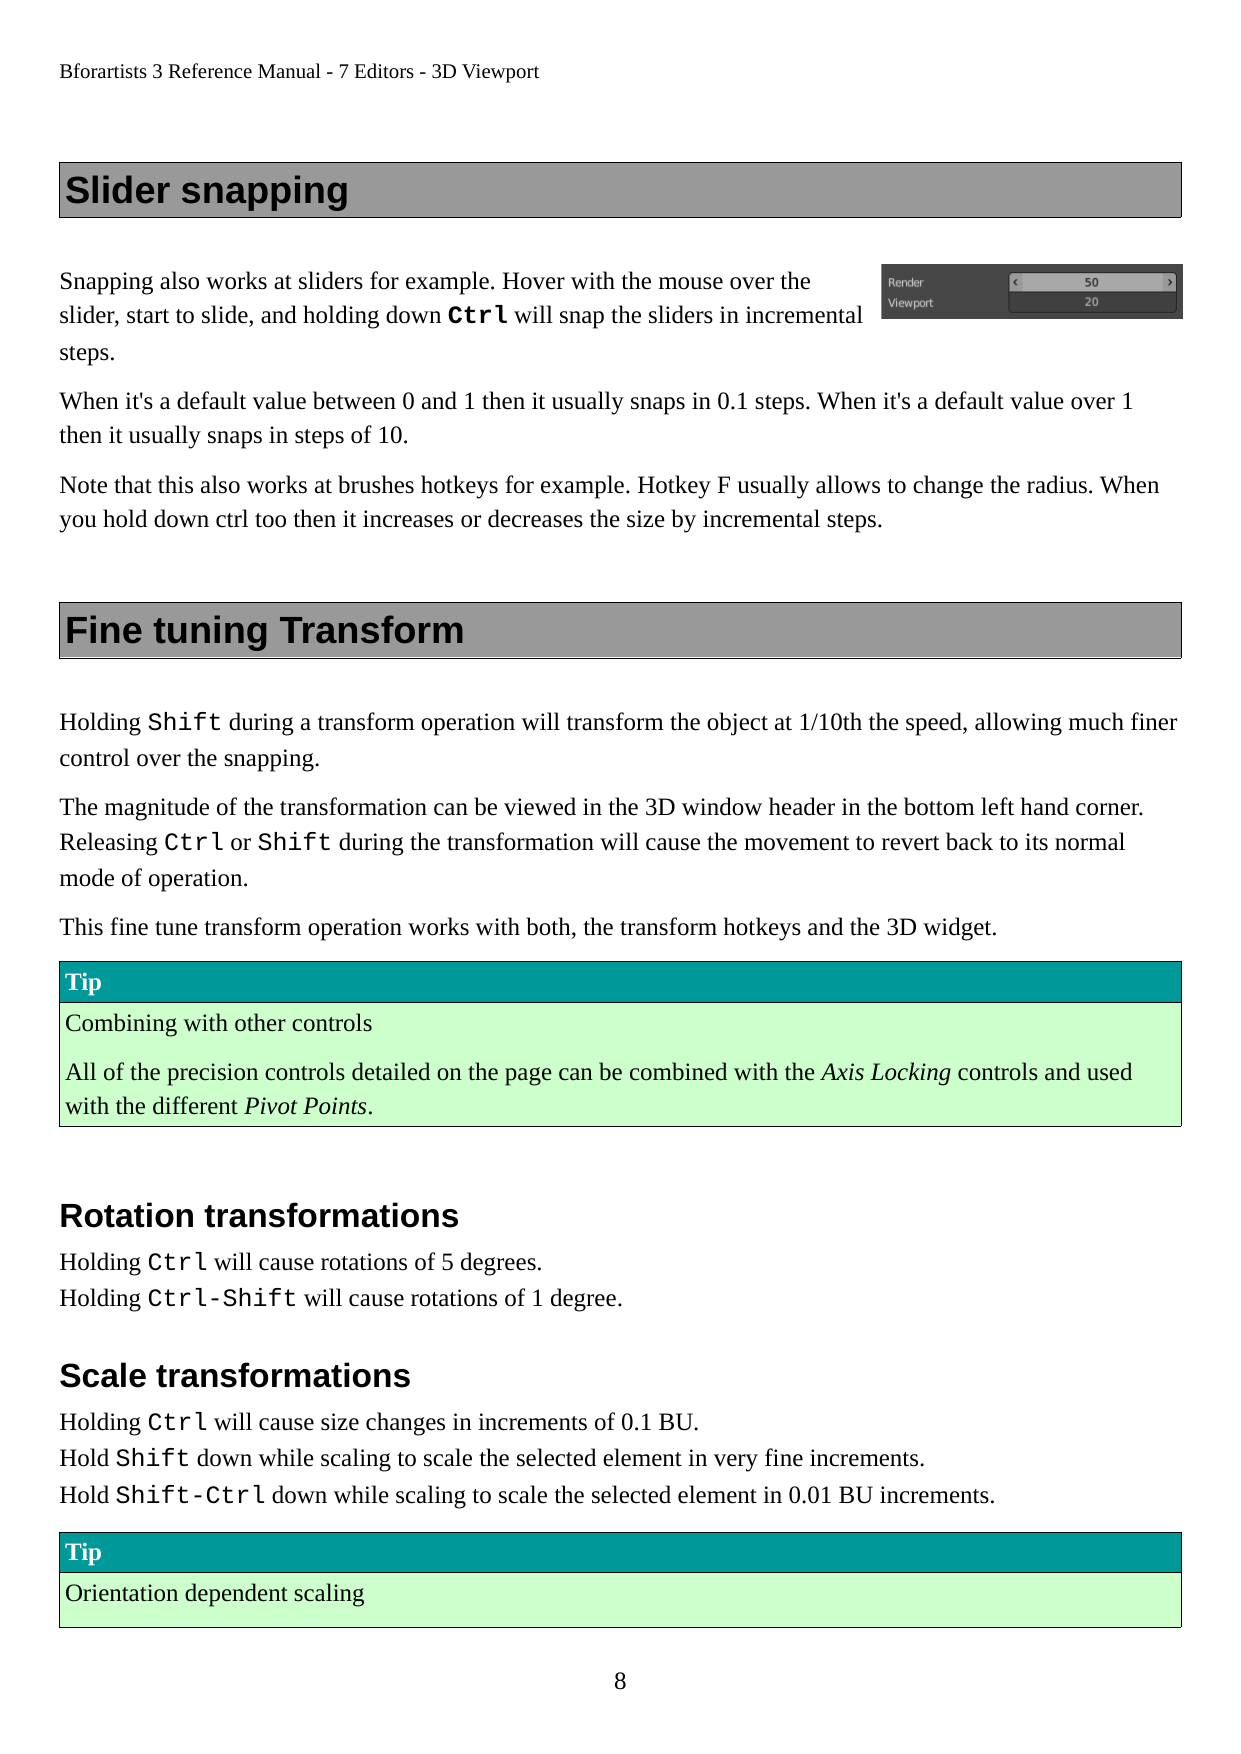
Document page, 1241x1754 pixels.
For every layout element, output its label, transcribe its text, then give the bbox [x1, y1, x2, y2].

table_header Tip [60, 962, 1181, 1002]
text Holding Ctrl will cause rotations of 5 degrees. Holding Ctrl-Shift will cause rotations of 1 degree. [59, 1247, 1181, 1314]
text When it's a default value between 0 and 1 then it usually snaps in 0.1 steps. When it's a default value over 1 then it usually snaps in steps of 10. [59, 386, 1181, 449]
table_header Slider snapping [60, 163, 1181, 217]
text Holding Ctrl will cause size changes in increments of 0.1 BU. Hold Shift down while scaling to scale the selected element in very fine increments. Hold Shift-Ctrl down while scaling to scale the selected element in 0.01 BU increments. [59, 1407, 1181, 1511]
picture [881, 264, 1183, 319]
table_cell Orientation dependent scaling [60, 1573, 1181, 1627]
text Snapping also works at sliders for example. Hover with the mouse over the slider, start to slide, and holding down Ctrl will snap the sliders in incremental steps. [59, 266, 1181, 366]
text The magnitude of the transformation can be viewed in the 3D window header in the bottom left hand corner. Releasing Ctrl or Shift during the transformation will cause the movement to revert back to its normal mode of operation. [59, 792, 1181, 892]
text This fine tune transform operation works with both, the transform hotkeys and the 3D widget. [59, 912, 1181, 941]
table_header Tip [60, 1533, 1181, 1572]
text Holding Shift during a transform operation will transform the object at 1/10th the speed, allowing much finer control over the snapping. [59, 707, 1181, 772]
table_cell Combining with other controls All of the precision controls detailed on the page can be combined with the Axis Locking controls and used with the different Pivot Points. [60, 1003, 1181, 1126]
table_header Fine tuning Transform [60, 603, 1181, 657]
subtitle Rotation transformations [59, 1196, 1181, 1234]
text Note that this also works at brushes hotkeys for example. Hotkey F usually allows to change the radius. When you hold down ctrl too then it increases or decreases the size by incremental steps. [59, 470, 1181, 533]
subtitle Scale transformations [59, 1356, 1181, 1394]
